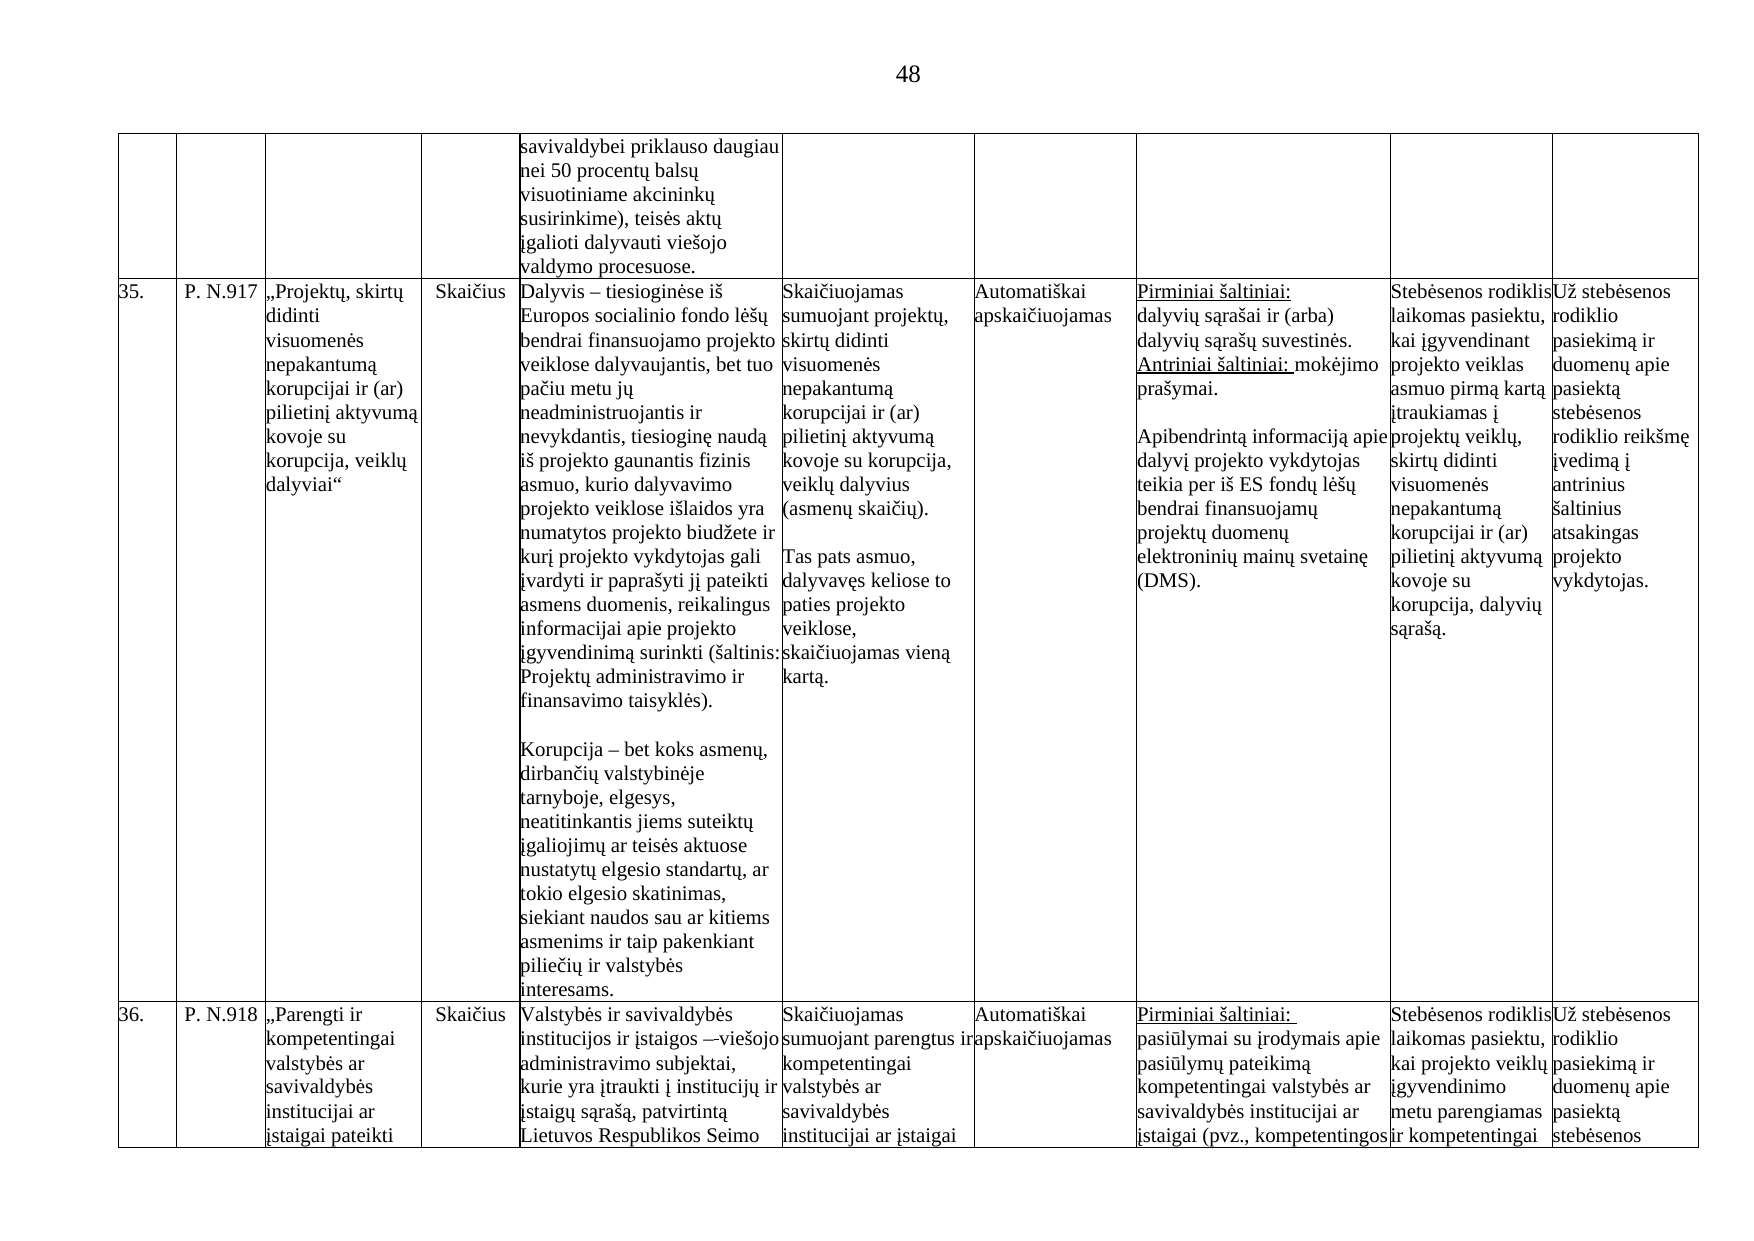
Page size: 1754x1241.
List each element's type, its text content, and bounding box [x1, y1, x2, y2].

table_cell 36. [119, 1002, 176, 1147]
table_cell [422, 134, 519, 278]
table_cell Pirminiai šaltiniai: dalyvių sąrašai ir (arba) dalyvių sąrašų suvestinės. Antriniai šaltiniai: mokėjimo prašymai. Apibendrintą informaciją apie dalyvį projekto vykdytojas teikia per iš ES fondų lėšų bendrai finansuojamų projektų duomenų elektroninių mainų svetainę (DMS). [1137, 279, 1390, 1001]
table_cell Valstybės ir savivaldybės institucijos ir įstaigos – viešojo administravimo subjektai, kurie yra įtraukti į institucijų ir įstaigų sąrašą, patvirtintą Lietuvos Respublikos Seimo [521, 1002, 782, 1147]
table_cell Už stebėsenos rodiklio pasiekimą ir duomenų apie pasiektą stebėsenos rodiklio reikšmę įvedimą į antrinius šaltinius atsakingas projekto vykdytojas. [1553, 279, 1698, 1001]
table_cell Pirminiai šaltiniai: pasiūlymai su įrodymais apie pasiūlymų pateikimą kompetentingai valstybės ar savivaldybės institucijai ar įstaigai (pvz., kompetentingos [1137, 1002, 1390, 1147]
table_cell P. N.917 [177, 279, 265, 1001]
table_cell Skaičiuojamas sumuojant projektų, skirtų didinti visuomenės nepakantumą korupcijai ir (ar) pilietinį aktyvumą kovoje su korupcija, veiklų dalyvius (asmenų skaičių). Tas pats asmuo, dalyvavęs keliose to paties projekto veiklose, skaičiuojamas vieną kartą. [783, 279, 974, 1001]
table_cell „Parengti ir kompetentingai valstybės ar savivaldybės institucijai ar įstaigai pateikti [266, 1002, 421, 1147]
table_cell Automatiškai apskaičiuojamas [975, 1002, 1136, 1147]
table_cell Stebėsenos rodiklis laikomas pasiektu, kai įgyvendinant projekto veiklas asmuo pirmą kartą įtraukiamas į projektų veiklų, skirtų didinti visuomenės nepakantumą korupcijai ir (ar) pilietinį aktyvumą kovoje su korupcija, dalyvių sąrašą. [1391, 279, 1552, 1001]
table_cell [783, 134, 974, 278]
table_cell Skaičius [422, 279, 519, 1001]
table_cell Skaičius [422, 1002, 519, 1147]
table_cell Skaičiuojamas sumuojant parengtus ir kompetentingai valstybės ar savivaldybės institucijai ar įstaigai [783, 1002, 974, 1147]
table_cell 35. [119, 279, 176, 1001]
table_cell Už stebėsenos rodiklio pasiekimą ir duomenų apie pasiektą stebėsenos [1553, 1002, 1698, 1147]
table_cell P. N.918 [177, 1002, 265, 1147]
table_cell [1391, 134, 1552, 278]
table_cell „Projektų, skirtų didinti visuomenės nepakantumą korupcijai ir (ar) pilietinį aktyvumą kovoje su korupcija, veiklų dalyviai“ [266, 279, 421, 1001]
table_cell savivaldybei priklauso daugiau nei 50 procentų balsų visuotiniame akcininkų susirinkime), teisės aktų įgalioti dalyvauti viešojo valdymo procesuose. [521, 134, 782, 278]
table_cell [119, 134, 176, 278]
table_cell [266, 134, 421, 278]
table_cell Automatiškai apskaičiuojamas [975, 279, 1136, 1001]
table_cell [975, 134, 1136, 278]
table_cell [177, 134, 265, 278]
table_cell [1553, 134, 1698, 278]
table_cell [1137, 134, 1390, 278]
table_cell Stebėsenos rodiklis laikomas pasiektu, kai projekto veiklų įgyvendinimo metu parengiamas ir kompetentingai [1391, 1002, 1552, 1147]
table_cell Dalyvis – tiesioginėse iš Europos socialinio fondo lėšų bendrai finansuojamo projekto veiklose dalyvaujantis, bet tuo pačiu metu jų neadministruojantis ir nevykdantis, tiesioginę naudą iš projekto gaunantis fizinis asmuo, kurio dalyvavimo projekto veiklose išlaidos yra numatytos projekto biudžete ir kurį projekto vykdytojas gali įvardyti ir paprašyti jį pateikti asmens duomenis, reikalingus informacijai apie projekto įgyvendinimą surinkti (šaltinis: Projektų administravimo ir finansavimo taisyklės). Korupcija – bet koks asmenų, dirbančių valstybinėje tarnyboje, elgesys, neatitinkantis jiems suteiktų įgaliojimų ar teisės aktuose nustatytų elgesio standartų, ar tokio elgesio skatinimas, siekiant naudos sau ar kitiems asmenims ir taip pakenkiant piliečių ir valstybės interesams. [521, 279, 782, 1001]
